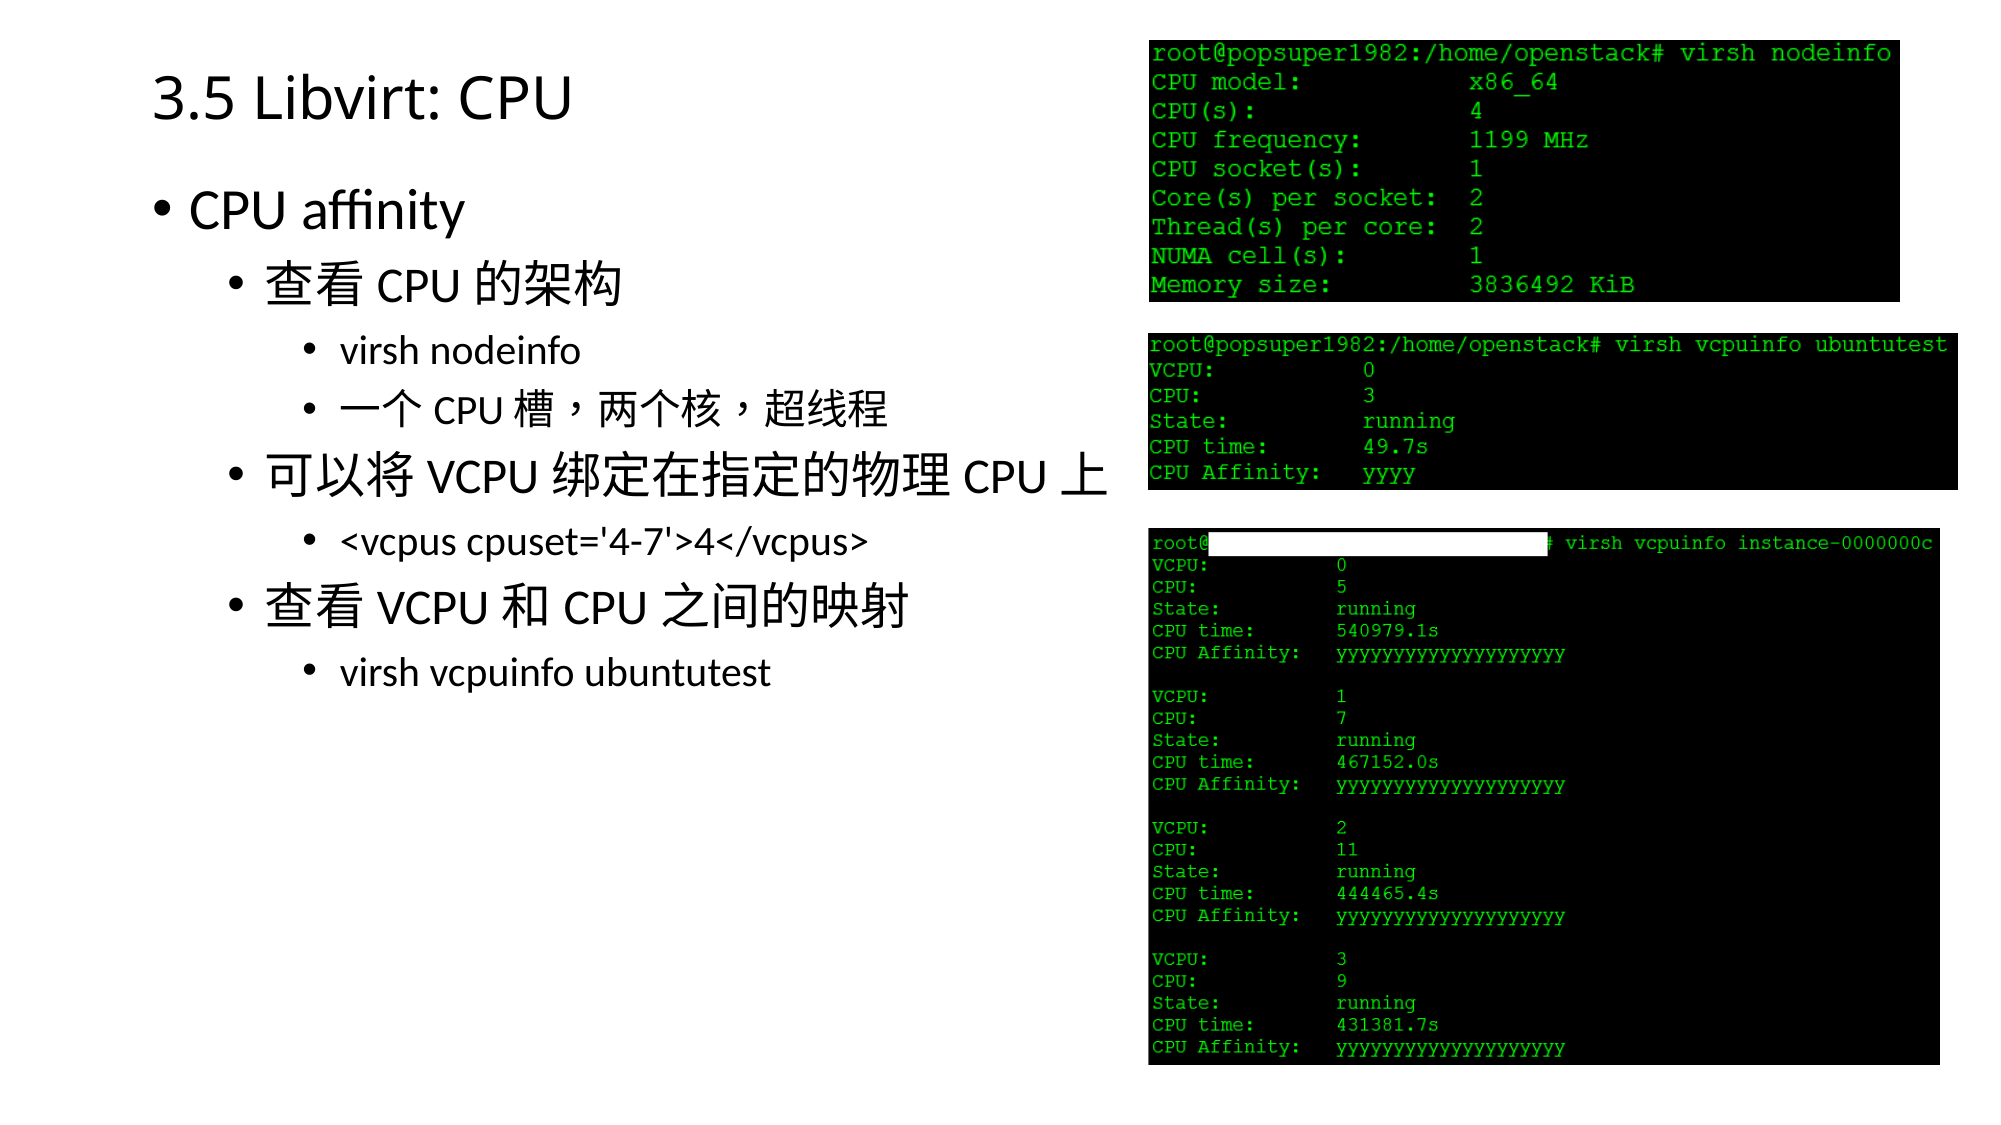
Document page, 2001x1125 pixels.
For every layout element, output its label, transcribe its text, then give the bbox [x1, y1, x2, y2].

picture [1149, 40, 1900, 302]
picture [1148, 528, 1940, 1065]
picture [1148, 333, 1958, 490]
title 3.5 Libvirt: CPU [137, 59, 1149, 140]
list CPU affinity 查看CPU的架构 virsh nodeinfo 一个CPU槽，两个核，超线程 可以将VCPU绑定在指定的物理CPU上 <vcpus cpuset='4-7'>4</vcpus> 查看VCPU和CPU之间的映射 virsh vcpuinfo ubuntutest [137, 171, 1863, 1014]
